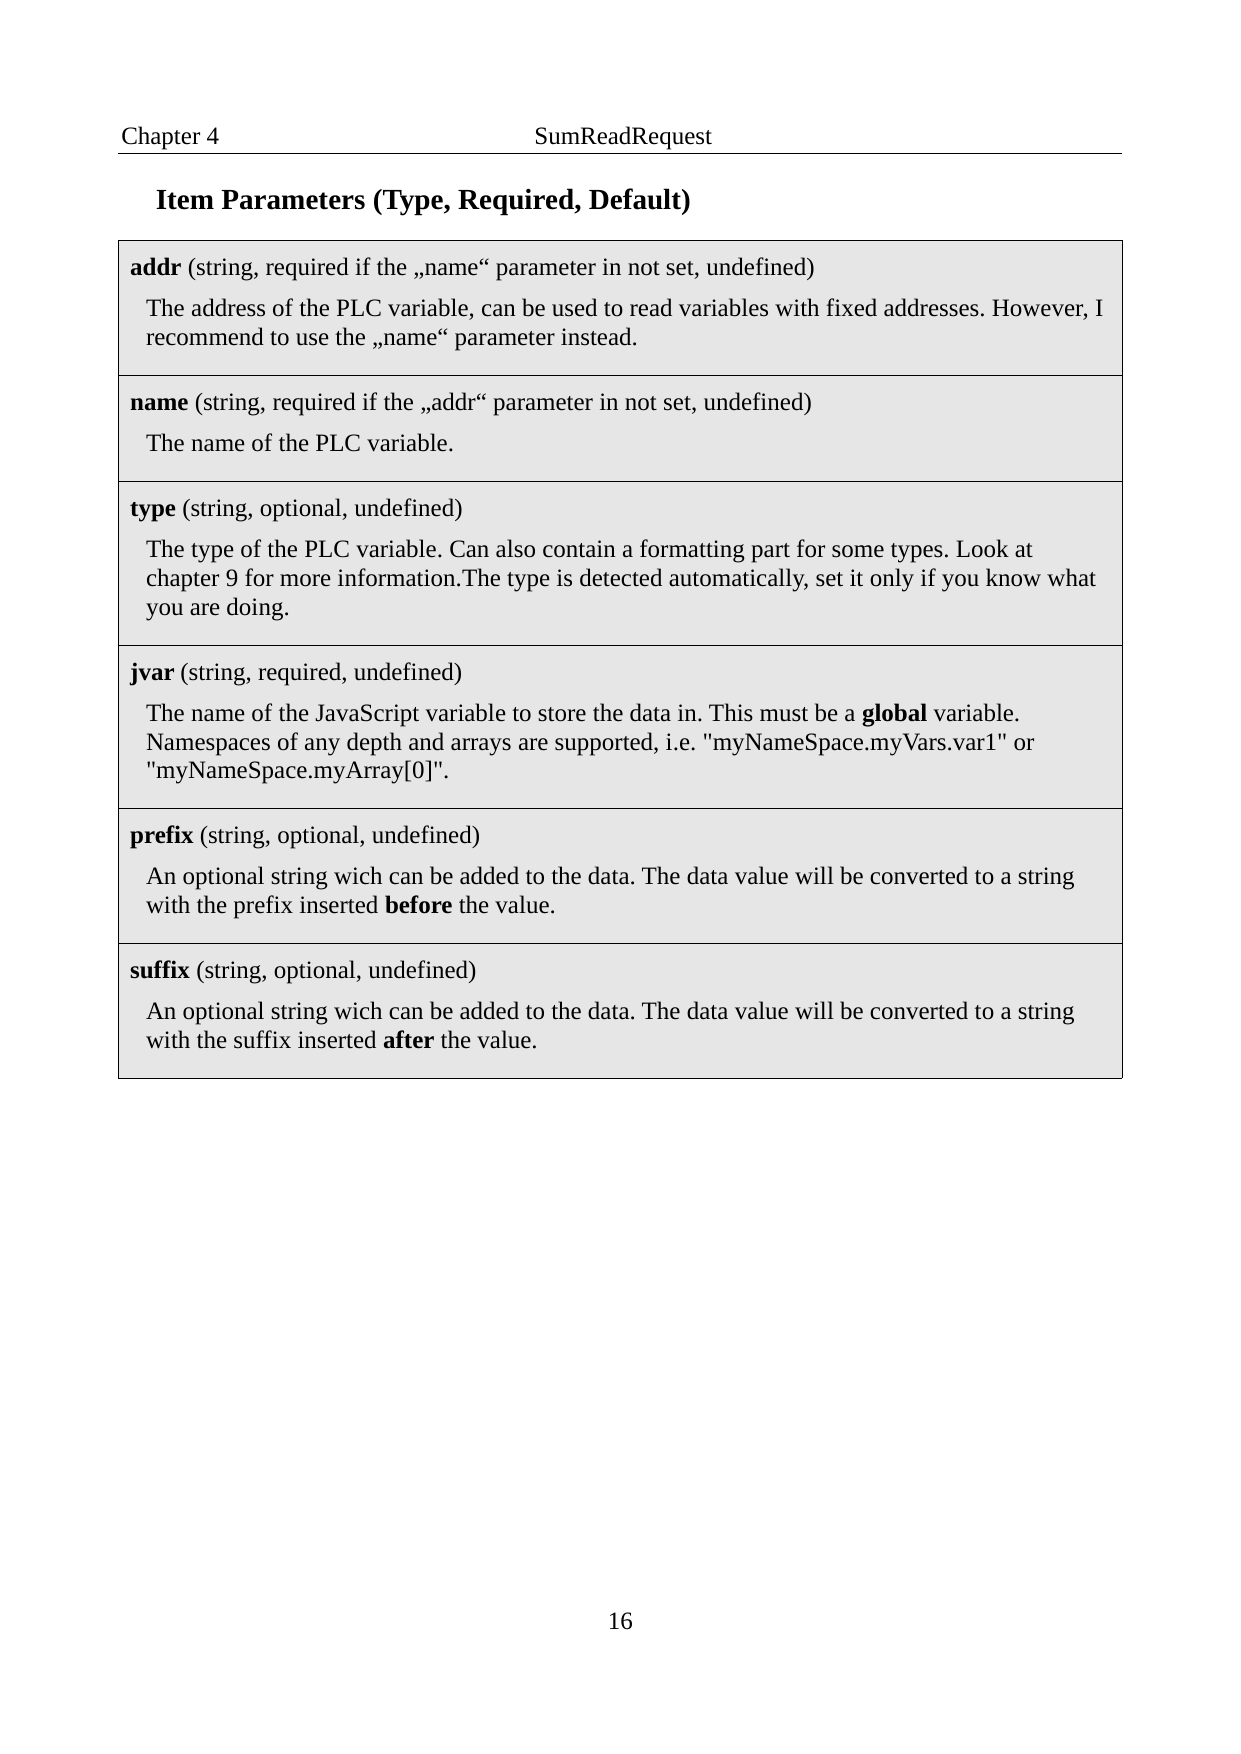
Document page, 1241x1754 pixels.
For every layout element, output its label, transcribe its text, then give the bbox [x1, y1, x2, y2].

table_cell name (string, required if the „addr“ parameter in not set, undefined) The name of the PLC variable. [119, 376, 1122, 481]
table_cell prefix (string, optional, undefined) An optional string wich can be added to the data. The data value will be converted to a string with the prefix inserted before the value. [119, 809, 1122, 943]
table_cell jvar (string, required, undefined) The name of the JavaScript variable to store the data in. This must be a global variable. Namespaces of any depth and arrays are supported, i.e. "myNameSpace.myVars.var1" or "myNameSpace.myArray[0]". [119, 646, 1122, 808]
subtitle Item Parameters (Type, Required, Default) [156, 182, 1122, 216]
table_cell type (string, optional, undefined) The type of the PLC variable. Can also contain a formatting part for some types. Look at chapter 9 for more information.The type is detected automatically, set it only if you know what you are doing. [119, 482, 1122, 645]
table_header addr (string, required if the „name“ parameter in not set, undefined) The address of the PLC variable, can be used to read variables with fixed addresses. However, I recommend to use the „name“ parameter instead. [119, 241, 1122, 375]
table_cell suffix (string, optional, undefined) An optional string wich can be added to the data. The data value will be converted to a string with the suffix inserted after the value. [119, 944, 1122, 1078]
